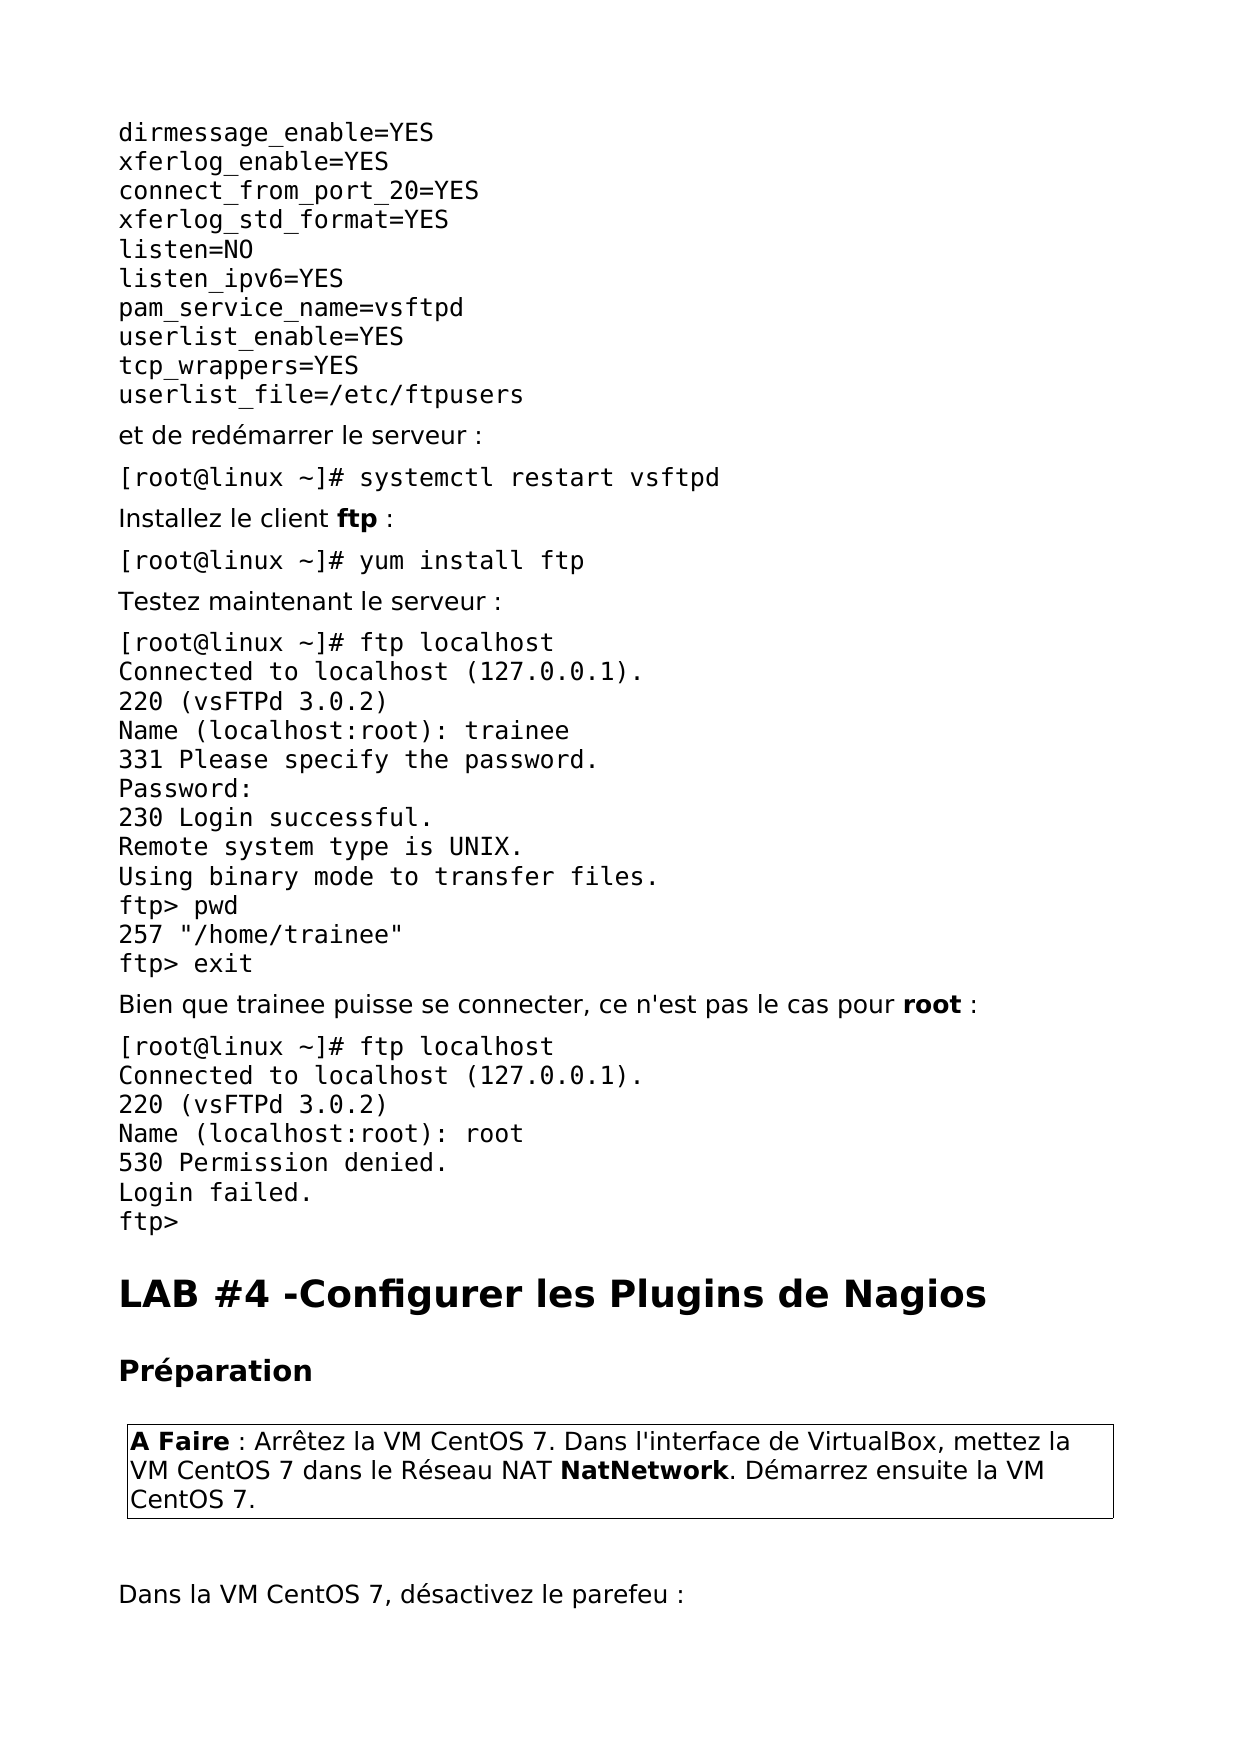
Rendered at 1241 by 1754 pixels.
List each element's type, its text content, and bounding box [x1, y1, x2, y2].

text [root@linux ~]# systemctl restart vsftpd [118, 463, 1122, 492]
text Installez le client ftp : [118, 504, 1122, 533]
text [root@linux ~]# ftp localhost Connected to localhost (127.0.0.1). 220 (vsFTPd 3.0.2) Name (localhost:root): root 530 Permission denied. Login failed. ftp> [118, 1032, 1122, 1236]
text Bien que trainee puisse se connecter, ce n'est pas le cas pour root : [118, 990, 1122, 1019]
text [root@linux ~]# ftp localhost Connected to localhost (127.0.0.1). 220 (vsFTPd 3.0.2) Name (localhost:root): trainee 331 Please specify the password. Password: 230 Login successful. Remote system type is UNIX. Using binary mode to transfer files. ftp> pwd 257 "/home/trainee" ftp> exit [118, 628, 1122, 978]
table_header A Faire : Arrêtez la VM CentOS 7. Dans l'interface de VirtualBox, mettez la VM CentOS 7 dans le Réseau NAT NatNetwork. Démarrez ensuite la VM CentOS 7. [128, 1425, 1113, 1517]
subtitle Préparation [118, 1354, 1122, 1388]
text dirmessage_enable=YES xferlog_enable=YES connect_from_port_20=YES xferlog_std_format=YES listen=NO listen_ipv6=YES pam_service_name=vsftpd userlist_enable=YES tcp_wrappers=YES userlist_file=/etc/ftpusers [118, 118, 1122, 410]
text Testez maintenant le serveur : [118, 587, 1122, 616]
subtitle LAB #4 -Configurer les Plugins de Nagios [118, 1273, 1122, 1316]
text et de redémarrer le serveur : [118, 422, 1122, 451]
text [root@linux ~]# yum install ftp [118, 546, 1122, 575]
text Dans la VM CentOS 7, désactivez le parefeu : [118, 1580, 1122, 1609]
